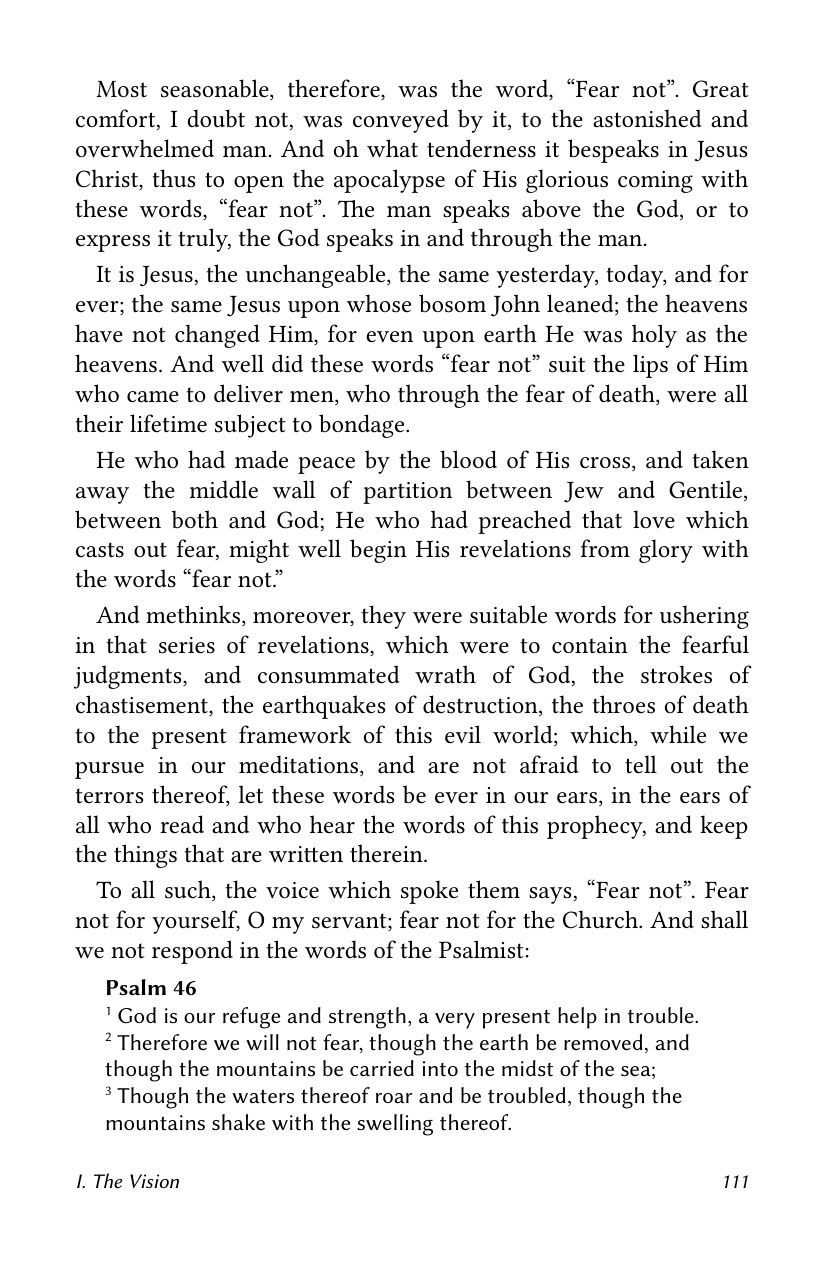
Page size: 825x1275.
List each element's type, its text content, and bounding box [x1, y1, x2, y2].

text He who had made peace by the blood of His cross, and taken away the middle wall of partition between Jew and Gentile, between both and God; He who had preached that love which casts out fear, might well begin His revelations from glory with the words “fear not.” [75, 446, 750, 594]
text 1 God is our refuge and strength, a very present help in trouble. [105, 1003, 720, 1029]
text Psalm 46 [105, 975, 750, 1001]
text Most seasonable, therefore, was the word, “Fear not”. Great comfort, I doubt not, was conveyed by it, to the astonished and overwhelmed man. And oh what tenderness it bespeaks in Jesus Christ, thus to open the apocalypse of His glorious coming with these words, “fear not”. The man speaks above the God, or to express it truly, the God speaks in and through the man. [75, 75, 750, 253]
text And methinks, moreover, they were suitable words for ushering in that series of revelations, which were to contain the fearful judgments, and consummated wrath of God, the strokes of chastisement, the earthquakes of destruction, the throes of death to the present framework of this evil world; which, while we pursue in our meditations, and are not afraid to tell out the terrors thereof, let these words be ever in our ears, in the ears of all who read and who hear the words of this prophecy, and keep the things that are written therein. [75, 601, 750, 869]
text To all such, the voice which spoke them says, “Fear not”. Fear not for yourself, O my servant; fear not for the Church. And shall we not respond in the words of the Psalmist: [75, 876, 750, 965]
text It is Jesus, the unchangeable, the same yesterday, today, and for ever; the same Jesus upon whose bosom John leaned; the heavens have not changed Him, for even upon earth He was holy as the heavens. And well did these words “fear not” suit the lips of Him who came to deliver men, who through the fear of death, were all their lifetime subject to bondage. [75, 260, 750, 438]
text 2 Therefore we will not fear, though the earth be removed, and though the mountains be carried into the midst of the sea; [105, 1029, 720, 1082]
text 3 Though the waters thereof roar and be troubled, though the mountains shake with the swelling thereof. [105, 1083, 720, 1136]
